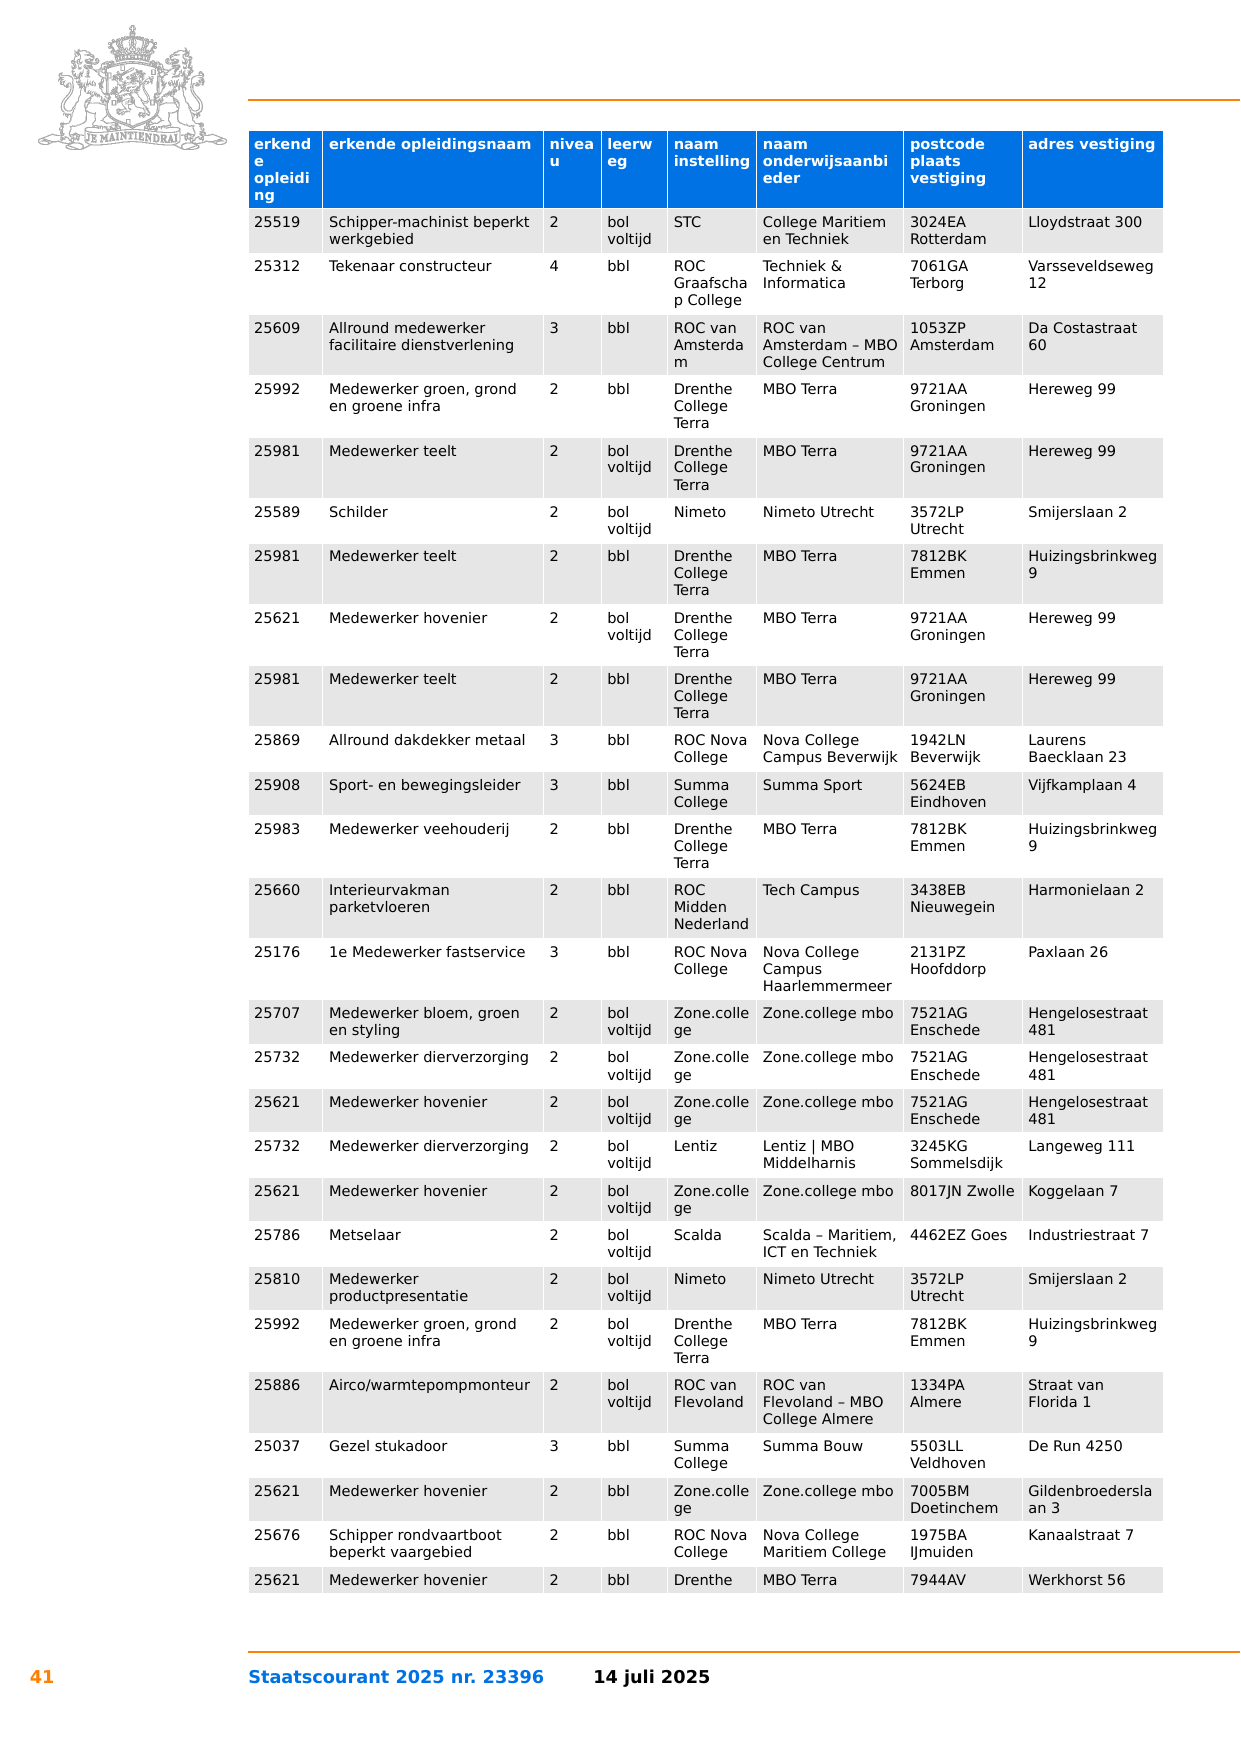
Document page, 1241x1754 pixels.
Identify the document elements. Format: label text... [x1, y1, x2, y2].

table_cell 3 [544, 1434, 601, 1477]
table_cell Huizingsbrinkweg 9 [1023, 1311, 1163, 1371]
table_cell Smijerslaan 2 [1023, 1267, 1163, 1310]
table_cell 3024EA Rotterdam [904, 209, 1022, 253]
table_cell Zone.college mbo [757, 1045, 903, 1088]
table_cell ROC van Flevoland [668, 1372, 756, 1433]
table_cell ROC Nova College [668, 1523, 756, 1566]
table_cell Medewerker groen, grond en groene infra [323, 1311, 543, 1371]
table_cell 2 [544, 1523, 601, 1566]
table_cell 25660 [249, 878, 322, 938]
table_cell Harmonielaan 2 [1023, 878, 1163, 938]
table_cell Medewerker groen, grond en groene infra [323, 376, 543, 437]
table_cell MBO Terra [757, 666, 903, 726]
table_cell 25981 [249, 438, 322, 498]
table_cell 7521AG Enschede [904, 1045, 1022, 1088]
table_cell MBO Terra [757, 1567, 903, 1593]
table_header leerweg [602, 131, 667, 208]
table_cell bbl [602, 1434, 667, 1477]
table_cell 2 [544, 209, 601, 253]
table_cell 4 [544, 254, 601, 314]
table_cell Hereweg 99 [1023, 438, 1163, 498]
table_cell Summa College [668, 1434, 756, 1477]
table_cell 7521AG Enschede [904, 1089, 1022, 1132]
table_cell Medewerker hovenier [323, 605, 543, 665]
table_cell bbl [602, 772, 667, 815]
table_cell Drenthe College Terra [668, 816, 756, 877]
table_cell Scalda [668, 1222, 756, 1266]
table_cell 25609 [249, 315, 322, 375]
table_cell Schipper rondvaartboot beperkt vaargebied [323, 1523, 543, 1566]
table_cell Drenthe College Terra [668, 438, 756, 498]
table_cell MBO Terra [757, 1311, 903, 1371]
table_cell Nimeto Utrecht [757, 499, 903, 542]
table_cell bol voltijd [602, 209, 667, 253]
table_cell Tekenaar constructeur [323, 254, 543, 314]
table_cell bbl [602, 728, 667, 771]
table_cell Nova College Campus Haarlemmermeer [757, 939, 903, 999]
table_cell Scalda – Maritiem, ICT en Techniek [757, 1222, 903, 1266]
table_cell 3572LP Utrecht [904, 499, 1022, 542]
table_cell 25786 [249, 1222, 322, 1266]
table_cell 3 [544, 728, 601, 771]
table_header postcode plaats vestiging [904, 131, 1022, 208]
table_cell 25908 [249, 772, 322, 815]
table_cell Laurens Baecklaan 23 [1023, 728, 1163, 771]
table_cell Nimeto [668, 1267, 756, 1310]
table_cell 2 [544, 1178, 601, 1221]
table_cell bol voltijd [602, 1000, 667, 1044]
table_cell 25589 [249, 499, 322, 542]
table_cell Gildenbroederslaan 3 [1023, 1478, 1163, 1521]
table_cell Nova College Campus Beverwijk [757, 728, 903, 771]
table_cell 25707 [249, 1000, 322, 1044]
table_cell Medewerker hovenier [323, 1567, 543, 1593]
table_header niveau [544, 131, 601, 208]
table_cell Allround medewerker facilitaire dienstverlening [323, 315, 543, 375]
table_cell Zone.college mbo [757, 1000, 903, 1044]
table_cell bol voltijd [602, 1372, 667, 1433]
table_cell 9721AA Groningen [904, 666, 1022, 726]
table_cell ROC van Flevoland – MBO College Almere [757, 1372, 903, 1433]
table_cell 2 [544, 816, 601, 877]
table_cell 2 [544, 1567, 601, 1593]
table_cell 2 [544, 1222, 601, 1266]
table_cell bbl [602, 1567, 667, 1593]
table_cell 9721AA Groningen [904, 376, 1022, 437]
table_cell Zone.college [668, 1000, 756, 1044]
table_cell 2 [544, 666, 601, 726]
table_cell Straat van Florida 1 [1023, 1372, 1163, 1433]
table_cell 1975BA IJmuiden [904, 1523, 1022, 1566]
table_cell Hengelosestraat 481 [1023, 1000, 1163, 1044]
table_header naam onderwijsaanbieder [757, 131, 903, 208]
table_cell 2 [544, 605, 601, 665]
table_cell ROC Midden Nederland [668, 878, 756, 938]
table_cell Hengelosestraat 481 [1023, 1089, 1163, 1132]
table_cell bol voltijd [602, 1311, 667, 1371]
table_cell 5624EB Eindhoven [904, 772, 1022, 815]
table_cell ROC van Amsterdam [668, 315, 756, 375]
table_cell Medewerker dierverzorging [323, 1134, 543, 1177]
table_cell Schipper-machinist beperkt werkgebied [323, 209, 543, 253]
table_cell ROC Graafschap College [668, 254, 756, 314]
table_cell Nimeto [668, 499, 756, 542]
table_cell Nova College Maritiem College [757, 1523, 903, 1566]
table_cell Hereweg 99 [1023, 605, 1163, 665]
table_cell Lentiz | MBO Middelharnis [757, 1134, 903, 1177]
table_cell Hereweg 99 [1023, 666, 1163, 726]
table_cell 25886 [249, 1372, 322, 1433]
table_cell Zone.college [668, 1478, 756, 1521]
table_cell Varsseveldseweg 12 [1023, 254, 1163, 314]
table_cell bol voltijd [602, 1222, 667, 1266]
table_cell 25621 [249, 605, 322, 665]
table_cell bol voltijd [602, 438, 667, 498]
table_header naam instelling [668, 131, 756, 208]
table_cell 1334PA Almere [904, 1372, 1022, 1433]
table_cell 7005BM Doetinchem [904, 1478, 1022, 1521]
table_cell Techniek & Informatica [757, 254, 903, 314]
table_cell Medewerker teelt [323, 438, 543, 498]
table_header adres vestiging [1023, 131, 1163, 208]
table_cell 25676 [249, 1523, 322, 1566]
table_cell 2 [544, 376, 601, 437]
table_cell Koggelaan 7 [1023, 1178, 1163, 1221]
table_cell Zone.college [668, 1089, 756, 1132]
table_cell 25992 [249, 376, 322, 437]
table_cell De Run 4250 [1023, 1434, 1163, 1477]
table_cell Sport- en bewegingsleider [323, 772, 543, 815]
table_cell Medewerker veehouderij [323, 816, 543, 877]
table_cell bbl [602, 1523, 667, 1566]
table_cell bol voltijd [602, 1134, 667, 1177]
table_cell Drenthe College Terra [668, 666, 756, 726]
table_cell Hereweg 99 [1023, 376, 1163, 437]
table_cell bbl [602, 376, 667, 437]
table_cell 25732 [249, 1134, 322, 1177]
table_cell 7812BK Emmen [904, 1311, 1022, 1371]
table_cell Medewerker hovenier [323, 1089, 543, 1132]
table_cell 1942LN Beverwijk [904, 728, 1022, 771]
table_cell bbl [602, 666, 667, 726]
table_cell Industriestraat 7 [1023, 1222, 1163, 1266]
table_cell 3 [544, 772, 601, 815]
table_cell 1e Medewerker fastservice [323, 939, 543, 999]
table_cell Summa Sport [757, 772, 903, 815]
table_cell Lloydstraat 300 [1023, 209, 1163, 253]
table_cell 3 [544, 939, 601, 999]
table_cell Zone.college mbo [757, 1089, 903, 1132]
table_cell bol voltijd [602, 1089, 667, 1132]
table_cell 3572LP Utrecht [904, 1267, 1022, 1310]
table_cell ROC van Amsterdam – MBO College Centrum [757, 315, 903, 375]
table_cell MBO Terra [757, 376, 903, 437]
table_cell 9721AA Groningen [904, 605, 1022, 665]
table_cell 5503LL Veldhoven [904, 1434, 1022, 1477]
table_cell 25176 [249, 939, 322, 999]
table_cell Gezel stukadoor [323, 1434, 543, 1477]
table_cell Vijfkamplaan 4 [1023, 772, 1163, 815]
table_cell 2 [544, 499, 601, 542]
table_cell 25621 [249, 1567, 322, 1593]
table_cell Smijerslaan 2 [1023, 499, 1163, 542]
table_cell 3438EB Nieuwegein [904, 878, 1022, 938]
table_cell Drenthe [668, 1567, 756, 1593]
table_cell Interieurvakman parketvloeren [323, 878, 543, 938]
table_cell 25869 [249, 728, 322, 771]
table_cell bbl [602, 315, 667, 375]
table_cell bbl [602, 939, 667, 999]
table_cell 4462EZ Goes [904, 1222, 1022, 1266]
table_cell Drenthe College Terra [668, 376, 756, 437]
table_cell 7521AG Enschede [904, 1000, 1022, 1044]
table_cell Werkhorst 56 [1023, 1567, 1163, 1593]
table_cell 8017JN Zwolle [904, 1178, 1022, 1221]
table_cell MBO Terra [757, 544, 903, 604]
table_cell bbl [602, 544, 667, 604]
table_cell 2131PZ Hoofddorp [904, 939, 1022, 999]
table_cell Medewerker hovenier [323, 1478, 543, 1521]
table_cell 2 [544, 544, 601, 604]
table_cell 3245KG Sommelsdijk [904, 1134, 1022, 1177]
table_cell College Maritiem en Techniek [757, 209, 903, 253]
table_cell 2 [544, 1372, 601, 1433]
table_cell MBO Terra [757, 816, 903, 877]
table_cell 25519 [249, 209, 322, 253]
table_cell MBO Terra [757, 438, 903, 498]
table_cell Hengelosestraat 481 [1023, 1045, 1163, 1088]
table_cell Zone.college [668, 1045, 756, 1088]
table_cell bbl [602, 816, 667, 877]
table_cell Medewerker dierverzorging [323, 1045, 543, 1088]
table_cell ROC Nova College [668, 728, 756, 771]
table_cell bol voltijd [602, 1045, 667, 1088]
table_cell 2 [544, 878, 601, 938]
table_cell 2 [544, 1089, 601, 1132]
table_cell Huizingsbrinkweg 9 [1023, 544, 1163, 604]
table_cell 7944AV [904, 1567, 1022, 1593]
table_cell Medewerker bloem, groen en styling [323, 1000, 543, 1044]
table_cell 25981 [249, 544, 322, 604]
table_cell Summa College [668, 772, 756, 815]
table_cell Metselaar [323, 1222, 543, 1266]
table_cell Da Costastraat 60 [1023, 315, 1163, 375]
table_cell Nimeto Utrecht [757, 1267, 903, 1310]
table_cell 7061GA Terborg [904, 254, 1022, 314]
table_cell Kanaalstraat 7 [1023, 1523, 1163, 1566]
table_cell bol voltijd [602, 499, 667, 542]
table_cell 25621 [249, 1178, 322, 1221]
table_cell Zone.college mbo [757, 1178, 903, 1221]
table_cell Summa Bouw [757, 1434, 903, 1477]
table_cell Drenthe College Terra [668, 1311, 756, 1371]
table_cell 2 [544, 1267, 601, 1310]
table_cell 2 [544, 1311, 601, 1371]
table_cell 2 [544, 1045, 601, 1088]
table_cell Paxlaan 26 [1023, 939, 1163, 999]
table_cell Medewerker hovenier [323, 1178, 543, 1221]
table_cell 2 [544, 1134, 601, 1177]
table_cell 7812BK Emmen [904, 816, 1022, 877]
table_cell ROC Nova College [668, 939, 756, 999]
table_cell bol voltijd [602, 605, 667, 665]
table_cell Zone.college mbo [757, 1478, 903, 1521]
table_cell Allround dakdekker metaal [323, 728, 543, 771]
table_cell Lentiz [668, 1134, 756, 1177]
table_cell 2 [544, 1478, 601, 1521]
table_cell 1053ZP Amsterdam [904, 315, 1022, 375]
table_cell Medewerker teelt [323, 666, 543, 726]
table_cell Medewerker productpresentatie [323, 1267, 543, 1310]
table_cell Zone.college [668, 1178, 756, 1221]
table_cell 25992 [249, 1311, 322, 1371]
table_cell bol voltijd [602, 1267, 667, 1310]
table_cell 25312 [249, 254, 322, 314]
table_cell 25621 [249, 1478, 322, 1521]
table_cell Tech Campus [757, 878, 903, 938]
table_cell bbl [602, 254, 667, 314]
table_cell 25983 [249, 816, 322, 877]
table_cell bbl [602, 878, 667, 938]
picture [38, 25, 227, 150]
table_cell 9721AA Groningen [904, 438, 1022, 498]
table_cell Drenthe College Terra [668, 544, 756, 604]
table_cell bbl [602, 1478, 667, 1521]
table_cell Huizingsbrinkweg 9 [1023, 816, 1163, 877]
table_cell 7812BK Emmen [904, 544, 1022, 604]
table_cell 3 [544, 315, 601, 375]
table_cell Medewerker teelt [323, 544, 543, 604]
table_cell 25732 [249, 1045, 322, 1088]
table_cell 25981 [249, 666, 322, 726]
table_header erkende opleidingsnaam [323, 131, 543, 208]
table_cell 2 [544, 1000, 601, 1044]
table_cell bol voltijd [602, 1178, 667, 1221]
table_header erkende opleiding [249, 131, 322, 208]
table_cell MBO Terra [757, 605, 903, 665]
table_cell 25037 [249, 1434, 322, 1477]
table_cell 25810 [249, 1267, 322, 1310]
table_cell 25621 [249, 1089, 322, 1132]
table_cell Schilder [323, 499, 543, 542]
table_cell 2 [544, 438, 601, 498]
table_cell Airco/warmtepompmonteur [323, 1372, 543, 1433]
table_cell Langeweg 111 [1023, 1134, 1163, 1177]
table_cell STC [668, 209, 756, 253]
table_cell Drenthe College Terra [668, 605, 756, 665]
